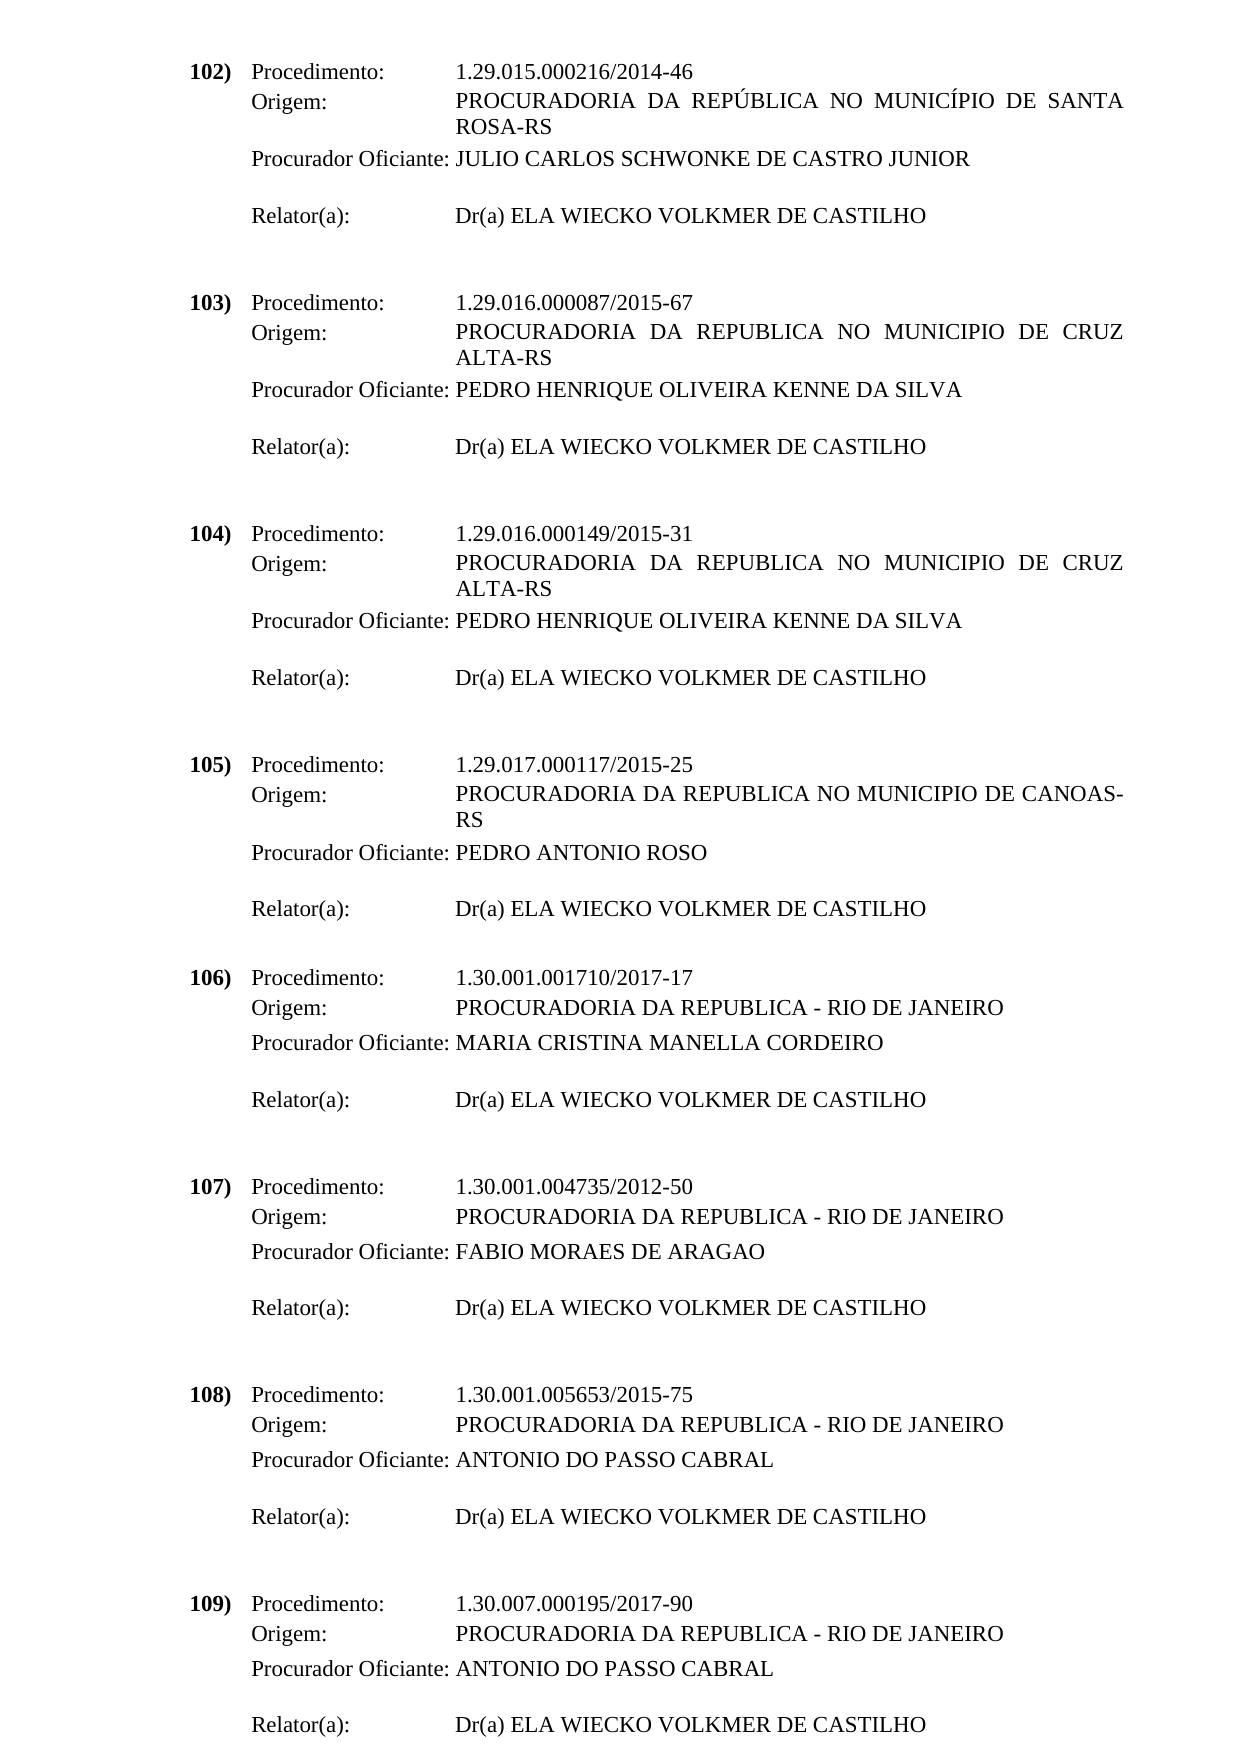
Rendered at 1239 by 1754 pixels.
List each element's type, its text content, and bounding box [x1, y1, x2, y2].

table_cell [189, 780, 251, 809]
table_cell [0, 1446, 189, 1497]
table_cell [0, 288, 189, 317]
table_header [455, 924, 1124, 963]
table_cell [1125, 663, 1239, 693]
table_cell [0, 1655, 189, 1706]
table_header Relator(a): [251, 201, 455, 229]
table_header Relator(a): [251, 1085, 455, 1113]
table_cell 1.29.016.000149/2015-31 [455, 519, 1124, 548]
table_cell [189, 693, 251, 750]
table_cell 108) [189, 1380, 251, 1409]
table_cell [189, 1293, 251, 1323]
table_cell Procurador Oficiante: [251, 1446, 455, 1499]
table_cell [189, 831, 251, 839]
table_cell PROCURADORIA DA REPUBLICA NO MUNICIPIO DE CANOAS-RS [455, 780, 1124, 831]
table_cell Procurador Oficiante: [251, 377, 455, 429]
table_cell JULIO CARLOS SCHWONKE DE CASTRO JUNIOR [455, 146, 1124, 197]
table_cell [189, 377, 251, 428]
table_cell [1125, 288, 1239, 317]
table_cell [1125, 1380, 1239, 1409]
table_cell [251, 809, 455, 831]
table_cell [189, 1230, 251, 1238]
table_cell [0, 347, 189, 369]
table_cell [0, 1172, 189, 1200]
table_cell 102) [189, 57, 251, 86]
table_cell PROCURADORIA DA REPÚBLICA NO MUNICÍPIO DE SANTA ROSA-RS [455, 87, 1124, 138]
table_cell [0, 0, 189, 57]
table_cell [251, 0, 455, 57]
table_cell [1125, 1238, 1239, 1289]
table_cell [189, 894, 251, 924]
table_cell MARIA CRISTINA MANELLA CORDEIRO [455, 1029, 1124, 1080]
table_cell [189, 1439, 251, 1446]
table_cell [189, 809, 251, 831]
table_cell [1125, 549, 1239, 578]
table_cell PROCURADORIA DA REPUBLICA - RIO DE JANEIRO [455, 1410, 1124, 1439]
table_cell 107) [189, 1172, 251, 1200]
table_cell [251, 1230, 455, 1238]
table_cell [0, 231, 189, 288]
table_cell [0, 894, 189, 924]
table_cell [189, 1410, 251, 1439]
table_cell [251, 1648, 455, 1655]
table_cell [0, 116, 189, 138]
table_header Dr(a) ELA WIECKO VOLKMER DE CASTILHO [455, 1710, 1122, 1739]
table_cell [0, 1502, 189, 1532]
table_cell [0, 963, 189, 992]
table_cell [189, 116, 251, 138]
table_cell [1125, 87, 1239, 116]
table_cell [0, 1202, 189, 1230]
table_cell [189, 1648, 251, 1655]
table_cell [189, 87, 251, 116]
table_cell [455, 831, 1124, 839]
table_cell [1125, 578, 1239, 600]
table_cell Procurador Oficiante: [251, 1029, 455, 1082]
table_cell 1.30.001.001710/2017-17 [455, 963, 1124, 992]
table_cell Procedimento: [251, 519, 455, 548]
table_cell [0, 1293, 189, 1323]
table_cell [1125, 1115, 1239, 1172]
table_cell [455, 231, 1124, 288]
table_cell Origem: [251, 549, 455, 578]
table_cell [251, 347, 455, 369]
table_cell ANTONIO DO PASSO CABRAL [455, 1446, 1124, 1497]
table_cell ANTONIO DO PASSO CABRAL [455, 1655, 1124, 1706]
table_cell [0, 369, 189, 377]
table_cell PEDRO HENRIQUE OLIVEIRA KENNE DA SILVA [455, 377, 1124, 428]
table_cell [455, 1648, 1124, 1655]
table_cell [455, 693, 1124, 750]
table_cell [189, 201, 251, 231]
table_cell [1125, 1323, 1239, 1380]
table_cell [1125, 693, 1239, 750]
table_cell 105) [189, 750, 251, 779]
table_cell Origem: [251, 1619, 455, 1647]
table_cell 1.30.001.004735/2012-50 [455, 1172, 1124, 1200]
table_cell PEDRO ANTONIO ROSO [455, 839, 1124, 890]
table_cell Origem: [251, 1410, 455, 1439]
table_cell [1125, 1648, 1239, 1655]
table_cell [455, 1532, 1124, 1589]
table_cell [0, 1648, 189, 1655]
table_cell [1125, 1446, 1239, 1497]
table_cell [189, 578, 251, 600]
table_cell [0, 1532, 189, 1589]
table_cell [455, 1323, 1124, 1380]
table_cell [1125, 894, 1239, 924]
table_cell Procedimento: [251, 1380, 455, 1409]
table_cell [1125, 432, 1239, 462]
table_cell [1125, 1710, 1239, 1740]
table_cell [189, 347, 251, 369]
table_header [0, 924, 189, 963]
table_cell [1125, 369, 1239, 377]
table_header [189, 924, 251, 963]
table_header [1125, 924, 1239, 963]
table_cell Procedimento: [251, 1172, 455, 1200]
table_cell [0, 693, 189, 750]
table_cell PEDRO HENRIQUE OLIVEIRA KENNE DA SILVA [455, 608, 1124, 659]
table_cell [0, 750, 189, 779]
table_cell [189, 1446, 251, 1497]
table_cell [251, 600, 455, 608]
table_cell [1125, 377, 1239, 428]
table_cell [0, 1439, 189, 1446]
table_cell Origem: [251, 780, 455, 809]
table_cell [189, 432, 251, 462]
table_cell [251, 1022, 455, 1029]
table_header Dr(a) ELA WIECKO VOLKMER DE CASTILHO [455, 1502, 1122, 1530]
table_cell [455, 0, 1124, 57]
table_cell [455, 462, 1124, 519]
table_cell [189, 600, 251, 608]
table_cell [455, 369, 1124, 377]
table_cell [189, 1029, 251, 1080]
table_cell 1.29.016.000087/2015-67 [455, 288, 1124, 317]
table_cell [1125, 1022, 1239, 1029]
table_cell 1.30.007.000195/2017-90 [455, 1589, 1124, 1617]
table_cell [0, 780, 189, 809]
table_cell [189, 608, 251, 659]
table_cell [0, 432, 189, 462]
table_cell [1125, 347, 1239, 369]
table_cell [189, 1655, 251, 1706]
table_header Relator(a): [251, 1710, 455, 1739]
table_cell [0, 318, 189, 347]
table_cell [251, 369, 455, 377]
table_cell [0, 1230, 189, 1238]
table_cell [189, 993, 251, 1022]
table_cell [189, 318, 251, 347]
table_cell [1125, 831, 1239, 839]
table_cell [251, 693, 455, 750]
table_cell PROCURADORIA DA REPUBLICA - RIO DE JANEIRO [455, 993, 1124, 1022]
table_cell Procedimento: [251, 750, 455, 779]
table_cell [455, 1439, 1124, 1446]
table_cell Procedimento: [251, 57, 455, 86]
table_cell [1125, 1439, 1239, 1446]
table_cell [1125, 1502, 1239, 1532]
table_cell [1125, 146, 1239, 197]
table_cell [251, 1439, 455, 1446]
table_cell [0, 87, 189, 116]
table_cell [0, 549, 189, 578]
table_cell [0, 839, 189, 890]
table_cell PROCURADORIA DA REPUBLICA - RIO DE JANEIRO [455, 1619, 1124, 1647]
table_cell Procedimento: [251, 1589, 455, 1617]
table_cell [1125, 1202, 1239, 1230]
table_cell [189, 1619, 251, 1647]
table_cell [1125, 600, 1239, 608]
table_cell [1125, 1172, 1239, 1200]
table_cell [189, 138, 251, 146]
table_cell [1125, 116, 1239, 138]
table_cell [1125, 1655, 1239, 1706]
table_cell [1125, 138, 1239, 146]
table_cell [189, 1202, 251, 1230]
table_header Dr(a) ELA WIECKO VOLKMER DE CASTILHO [455, 663, 1122, 692]
table_cell [251, 831, 455, 839]
table_cell Procedimento: [251, 288, 455, 317]
table_cell PROCURADORIA DA REPUBLICA - RIO DE JANEIRO [455, 1202, 1124, 1230]
table_cell [1125, 750, 1239, 779]
table_cell [0, 1085, 189, 1115]
table_cell [251, 138, 455, 146]
table_cell [189, 1238, 251, 1289]
table_cell [0, 1619, 189, 1647]
table_cell [0, 1022, 189, 1029]
table_cell [0, 1238, 189, 1289]
table_cell [189, 549, 251, 578]
table_header [251, 924, 455, 963]
table_cell [0, 1029, 189, 1080]
table_cell [0, 831, 189, 839]
table_cell [455, 1022, 1124, 1029]
table_cell [189, 1115, 251, 1172]
table_cell [0, 809, 189, 831]
table_cell [251, 1115, 455, 1172]
table_cell [1125, 780, 1239, 809]
table_header Dr(a) ELA WIECKO VOLKMER DE CASTILHO [455, 201, 1122, 229]
table_cell [0, 1589, 189, 1617]
table_cell [0, 377, 189, 428]
table_cell [251, 1323, 455, 1380]
table_cell [0, 578, 189, 600]
table_cell [455, 1115, 1124, 1172]
table_cell Procurador Oficiante: [251, 1655, 455, 1707]
table_cell Procedimento: [251, 963, 455, 992]
table_cell [1125, 1230, 1239, 1238]
table_header Relator(a): [251, 432, 455, 461]
table_cell FABIO MORAES DE ARAGAO [455, 1238, 1124, 1289]
table_cell [1125, 1293, 1239, 1323]
table_cell [1125, 0, 1239, 57]
table_cell Origem: [251, 318, 455, 347]
table_cell PROCURADORIA DA REPUBLICA NO MUNICIPIO DE CRUZ ALTA-RS [455, 549, 1124, 600]
table_cell [0, 519, 189, 548]
table_cell [0, 201, 189, 231]
table_cell [189, 231, 251, 288]
table_cell [0, 138, 189, 146]
table_cell PROCURADORIA DA REPUBLICA NO MUNICIPIO DE CRUZ ALTA-RS [455, 318, 1124, 369]
table_cell 1.30.001.005653/2015-75 [455, 1380, 1124, 1409]
table_header Dr(a) ELA WIECKO VOLKMER DE CASTILHO [455, 1085, 1122, 1113]
table_cell [189, 146, 251, 197]
table_cell 1.29.015.000216/2014-46 [455, 57, 1124, 86]
table_cell [189, 1710, 251, 1740]
table_header Dr(a) ELA WIECKO VOLKMER DE CASTILHO [455, 432, 1122, 461]
table_cell [189, 1532, 251, 1589]
table_cell [1125, 1029, 1239, 1080]
table_header Relator(a): [251, 663, 455, 692]
table_cell [189, 0, 251, 57]
table_cell [189, 1085, 251, 1115]
table_cell [251, 116, 455, 138]
table_cell [251, 578, 455, 600]
table_cell [0, 663, 189, 693]
table_cell [1125, 1619, 1239, 1647]
table_cell Procurador Oficiante: [251, 1238, 455, 1290]
table_cell [1125, 201, 1239, 231]
table_cell [1125, 1410, 1239, 1439]
table_cell [1125, 519, 1239, 548]
table_cell [189, 1022, 251, 1029]
table_cell [1125, 608, 1239, 659]
table_cell [455, 600, 1124, 608]
table_cell [0, 600, 189, 608]
table_cell 1.29.017.000117/2015-25 [455, 750, 1124, 779]
table_cell [0, 1710, 189, 1740]
table_cell [0, 1115, 189, 1172]
table_cell [189, 462, 251, 519]
table_cell [0, 146, 189, 197]
table_cell [1125, 462, 1239, 519]
table_header Relator(a): [251, 1293, 455, 1322]
table_cell Procurador Oficiante: [251, 146, 455, 198]
table_cell [251, 1532, 455, 1589]
table_cell Procurador Oficiante: [251, 839, 455, 891]
table_cell 109) [189, 1589, 251, 1617]
table_cell [1125, 839, 1239, 890]
table_cell [1125, 318, 1239, 347]
table_cell [1125, 231, 1239, 288]
table_cell [0, 462, 189, 519]
table_cell Origem: [251, 87, 455, 116]
table_cell [1125, 1085, 1239, 1115]
table_cell 103) [189, 288, 251, 317]
table_cell [0, 993, 189, 1022]
table_cell [1125, 1589, 1239, 1617]
table_cell 104) [189, 519, 251, 548]
table_cell [189, 839, 251, 890]
table_cell [251, 462, 455, 519]
table_cell Origem: [251, 1202, 455, 1230]
table_cell [189, 663, 251, 693]
table_cell [1125, 993, 1239, 1022]
table_cell [1125, 57, 1239, 86]
table_cell [189, 1502, 251, 1532]
table_cell 106) [189, 963, 251, 992]
table_cell [455, 138, 1124, 146]
table_cell [1125, 1532, 1239, 1589]
table_cell [1125, 809, 1239, 831]
table_cell Procurador Oficiante: [251, 608, 455, 660]
table_cell [455, 1230, 1124, 1238]
table_cell [189, 1323, 251, 1380]
table_cell Origem: [251, 993, 455, 1022]
table_cell [1125, 963, 1239, 992]
table_cell [0, 608, 189, 659]
table_cell [189, 369, 251, 377]
table_cell [251, 231, 455, 288]
table_header Dr(a) ELA WIECKO VOLKMER DE CASTILHO [455, 1293, 1122, 1322]
table_header Dr(a) ELA WIECKO VOLKMER DE CASTILHO [455, 894, 1122, 923]
table_cell [0, 1410, 189, 1439]
table_cell [0, 1323, 189, 1380]
table_cell [0, 57, 189, 86]
table_cell [0, 1380, 189, 1409]
table_header Relator(a): [251, 1502, 455, 1530]
table_header Relator(a): [251, 894, 455, 923]
